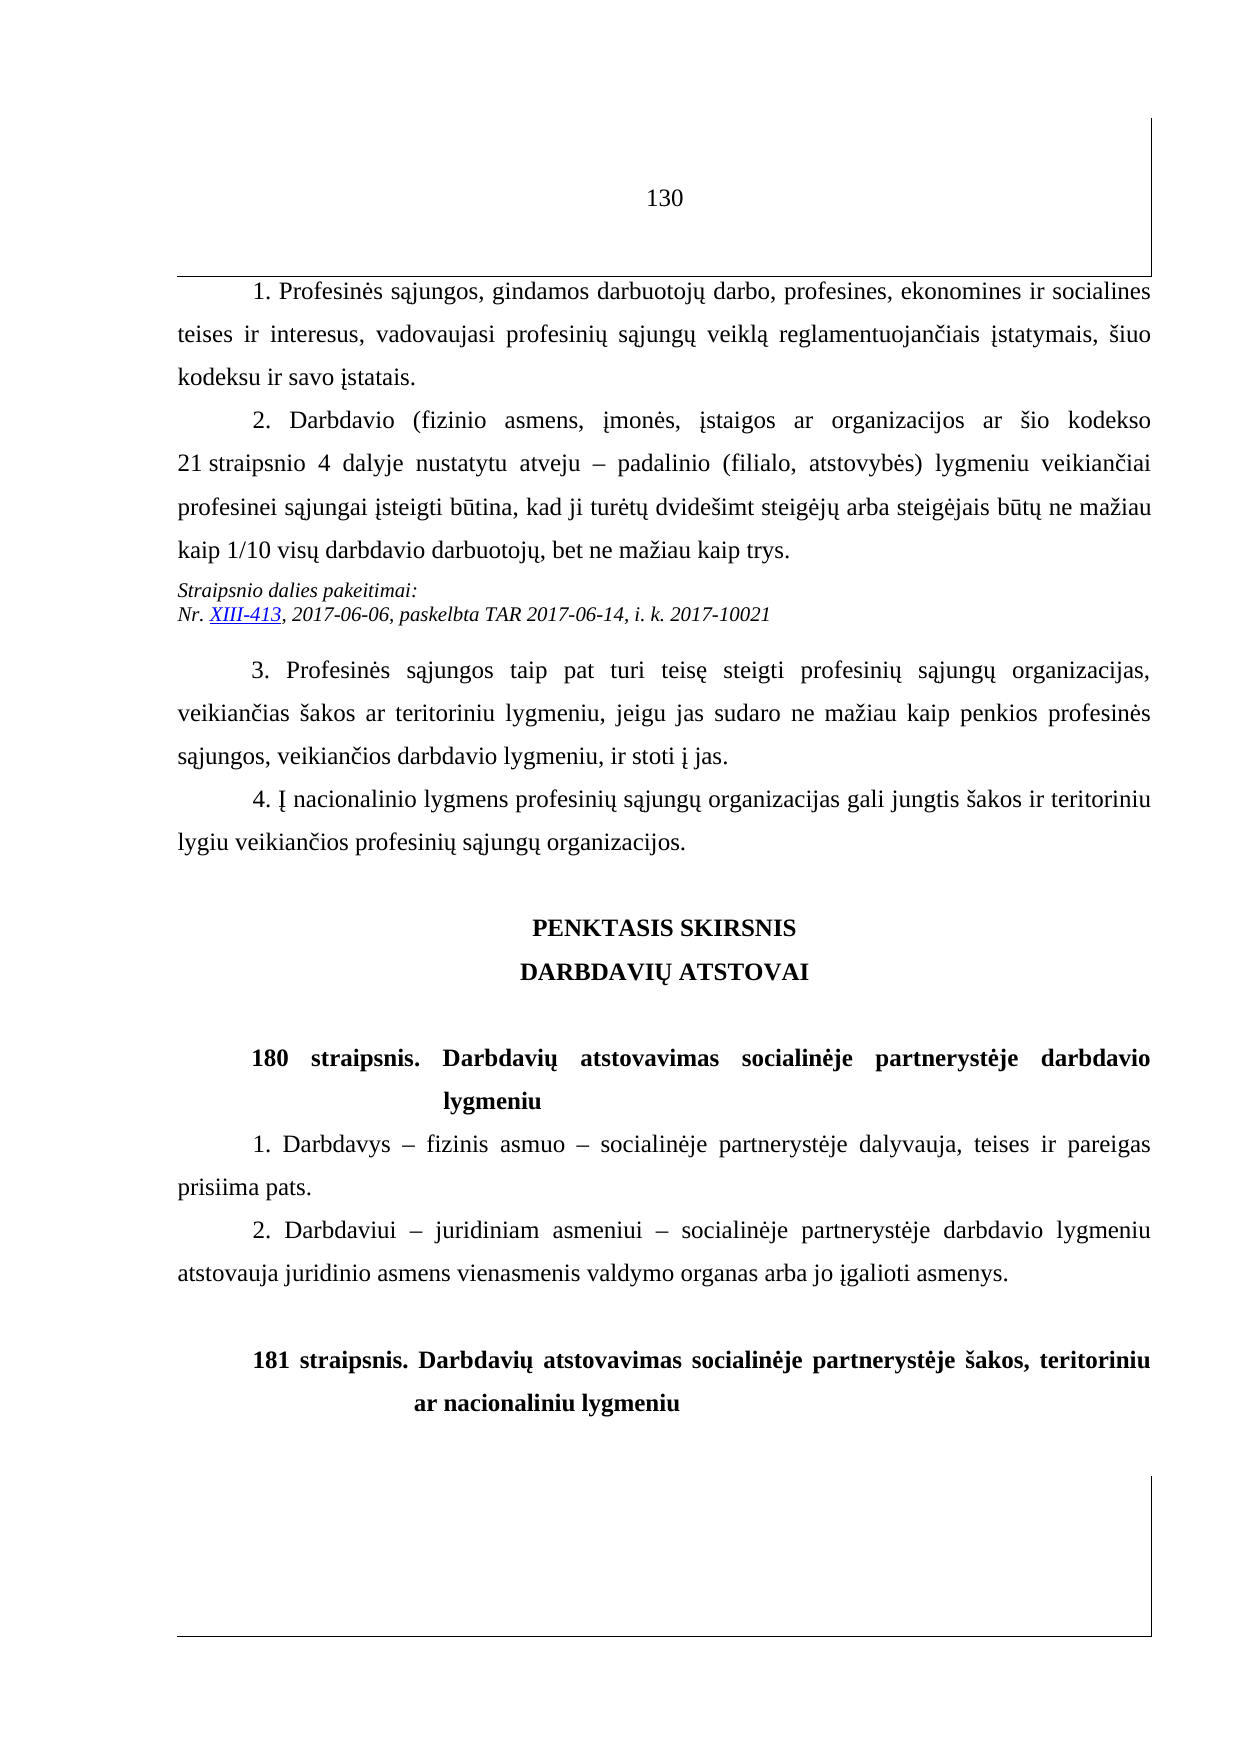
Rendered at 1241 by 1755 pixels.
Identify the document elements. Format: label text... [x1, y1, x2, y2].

text DARBDAVIŲ ATSTOVAI [177, 957, 1152, 985]
text 2. Darbdavio (fizinio asmens, įmonės, įstaigos ar organizacijos ar šio kodekso 21 straipsnio 4 dalyje nustatytu atveju – padalinio (filialo, atstovybės) lygmeniu veikiančiai profesinei sąjungai įsteigti būtina, kad ji turėtų dvidešimt steigėjų arba steigėjais būtų ne mažiau kaip 1/10 visų darbdavio darbuotojų, bet ne mažiau kaip trys. [177, 405, 1152, 563]
text Nr. XIII-413, 2017-06-06, paskelbta TAR 2017-06-14, i. k. 2017-10021 [177, 602, 1152, 626]
subtitle 181 straipsnis. Darbdavių atstovavimas socialinėje partnerystėje šakos, teritoriniu ar nacionaliniu lygmeniu [252, 1345, 1152, 1417]
text 1. Darbdavys – fizinis asmuo – socialinėje partnerystėje dalyvauja, teises ir pareigas prisiima pats. [177, 1129, 1152, 1201]
text 1. Profesinės sąjungos, gindamos darbuotojų darbo, profesines, ekonomines ir socialines teises ir interesus, vadovaujasi profesinių sąjungų veiklą reglamentuojančiais įstatymais, šiuo kodeksu ir savo įstatais. [177, 276, 1152, 391]
text 2. Darbdaviui – juridiniam asmeniui – socialinėje partnerystėje darbdavio lygmeniu atstovauja juridinio asmens vienasmenis valdymo organas arba jo įgalioti asmenys. [177, 1215, 1152, 1287]
text 3. Profesinės sąjungos taip pat turi teisę steigti profesinių sąjungų organizacijas, veikiančias šakos ar teritoriniu lygmeniu, jeigu jas sudaro ne mažiau kaip penkios profesinės sąjungos, veikiančios darbdavio lygmeniu, ir stoti į jas. [177, 655, 1152, 770]
subtitle 180 straipsnis. Darbdavių atstovavimas socialinėje partnerystėje darbdavio lygmeniu [251, 1043, 1152, 1115]
text 4. Į nacionalinio lygmens profesinių sąjungų organizacijas gali jungtis šakos ir teritoriniu lygiu veikiančios profesinių sąjungų organizacijos. [177, 784, 1152, 856]
text PENKTASIS SKIRSNIS [177, 913, 1152, 942]
text Straipsnio dalies pakeitimai: [177, 578, 1152, 602]
